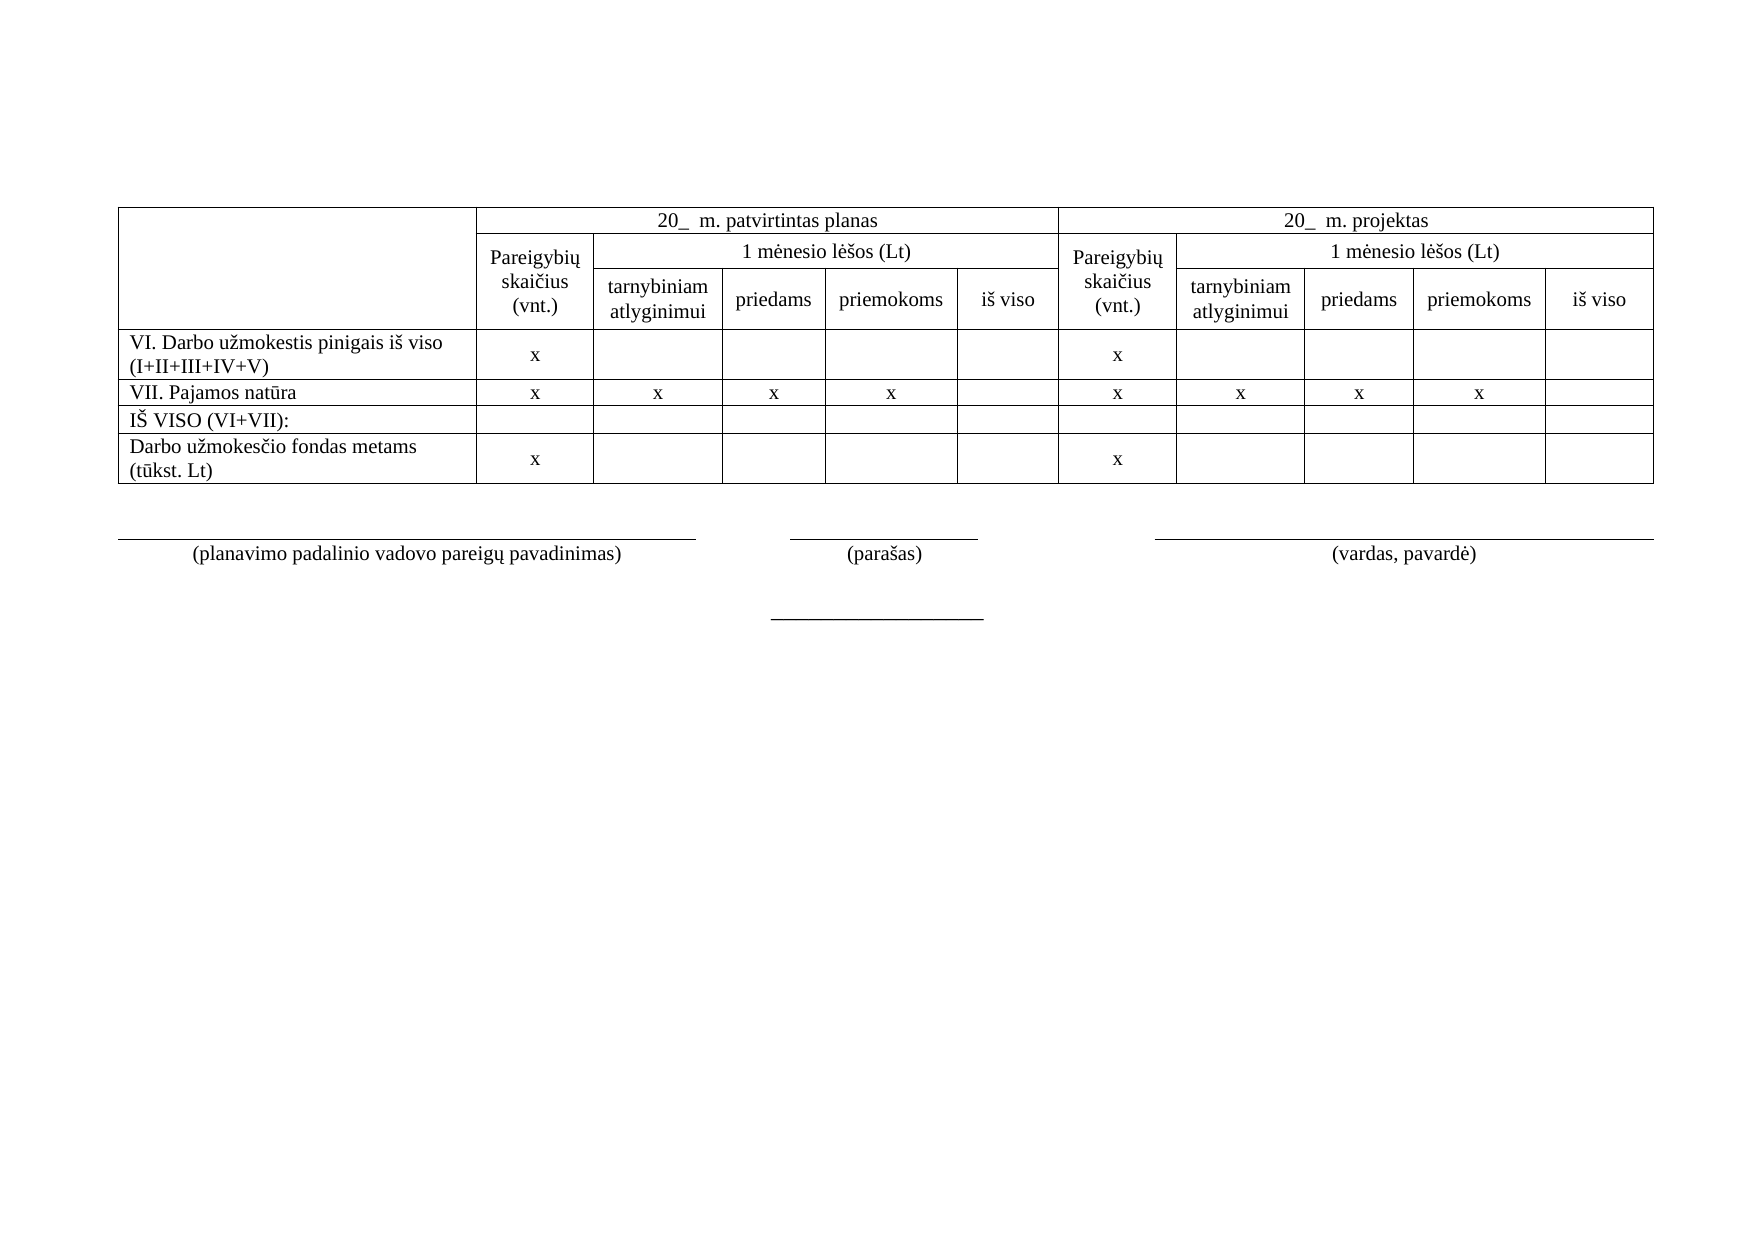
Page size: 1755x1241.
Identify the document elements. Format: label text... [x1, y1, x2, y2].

table_cell iš viso [1546, 269, 1653, 328]
table_cell [1177, 434, 1304, 482]
table_cell [723, 406, 825, 433]
table_header [119, 208, 476, 328]
table_cell [723, 434, 825, 482]
table_cell [1414, 330, 1545, 378]
table_cell [1414, 434, 1545, 482]
table_cell [594, 434, 722, 482]
table_cell [696, 539, 790, 565]
table_header [696, 512, 790, 539]
table_cell 1 mėnesio lėšos (Lt) [594, 234, 1058, 268]
table_cell [1305, 434, 1413, 482]
table_cell [1059, 406, 1176, 433]
table_cell x [1305, 380, 1413, 405]
table_cell priemokoms [1414, 269, 1545, 328]
table_cell [1414, 406, 1545, 433]
table_cell x [1059, 380, 1176, 405]
table_cell Pareigybių skaičius (vnt.) [477, 234, 593, 328]
table_cell (planavimo padalinio vadovo pareigų pavadinimas) [118, 540, 696, 565]
table_cell x [723, 380, 825, 405]
table_cell x [594, 380, 722, 405]
table_cell [958, 434, 1058, 482]
table_cell priedams [1305, 269, 1413, 328]
table_header 20_ m. patvirtintas planas [477, 208, 1058, 233]
table_cell [594, 330, 722, 378]
text _________________ [118, 594, 1636, 623]
table_cell x [1177, 380, 1304, 405]
table_cell x [826, 380, 957, 405]
table_cell (parašas) [790, 540, 978, 565]
table_cell tarnybiniam atlyginimui [1177, 269, 1304, 328]
table_cell iš viso [958, 269, 1058, 328]
table_header 20_ m. projektas [1059, 208, 1653, 233]
table_cell [1305, 406, 1413, 433]
table_cell Darbo užmokesčio fondas metams (tūkst. Lt) [119, 434, 476, 482]
table_cell VI. Darbo užmokestis pinigais iš viso (I+II+III+IV+V) [119, 330, 476, 378]
table_cell x [1059, 434, 1176, 482]
table_cell x [477, 434, 593, 482]
table_cell [1546, 434, 1653, 482]
table_cell (vardas, pavardė) [1155, 540, 1653, 565]
table_cell [958, 380, 1058, 405]
table_cell x [477, 380, 593, 405]
table_cell [958, 330, 1058, 378]
table_header [790, 512, 978, 539]
table_cell [826, 406, 957, 433]
table_cell [958, 406, 1058, 433]
table_cell [1546, 380, 1653, 405]
table_cell VII. Pajamos natūra [119, 380, 476, 405]
table_cell [477, 406, 593, 433]
table_cell [594, 406, 722, 433]
table_cell [723, 330, 825, 378]
table_cell 1 mėnesio lėšos (Lt) [1177, 234, 1653, 268]
table_cell x [1059, 330, 1176, 378]
table_cell tarnybiniam atlyginimui [594, 269, 722, 328]
table_cell [1305, 330, 1413, 378]
table_cell IŠ VISO (VI+VII): [119, 406, 476, 433]
table_cell x [477, 330, 593, 378]
table_cell [1177, 406, 1304, 433]
table_cell [1177, 330, 1304, 378]
table_header [118, 512, 696, 539]
table_cell [826, 330, 957, 378]
table_cell [826, 434, 957, 482]
table_cell priedams [723, 269, 825, 328]
table_cell priemokoms [826, 269, 957, 328]
table_cell [1546, 330, 1653, 378]
table_cell [1546, 406, 1653, 433]
table_cell x [1414, 380, 1545, 405]
table_cell Pareigybių skaičius (vnt.) [1059, 234, 1176, 328]
table_header [1155, 512, 1653, 539]
table_cell [978, 539, 1154, 565]
table_header [978, 512, 1154, 539]
